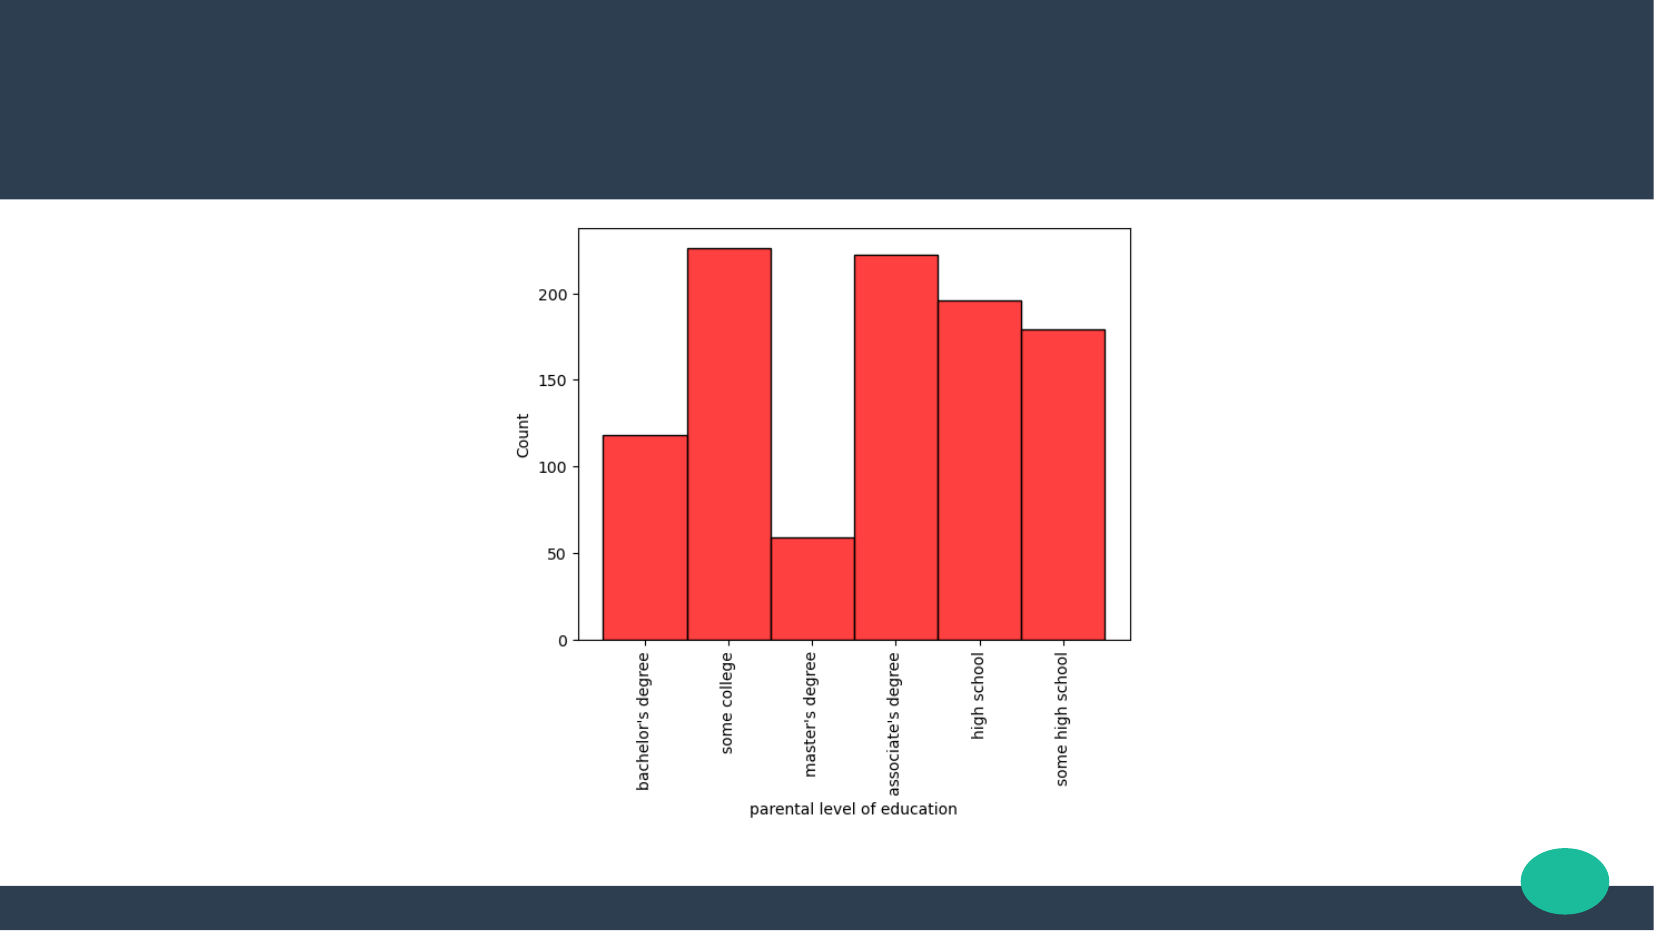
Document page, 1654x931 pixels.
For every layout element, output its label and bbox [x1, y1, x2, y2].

picture [507, 217, 1158, 839]
